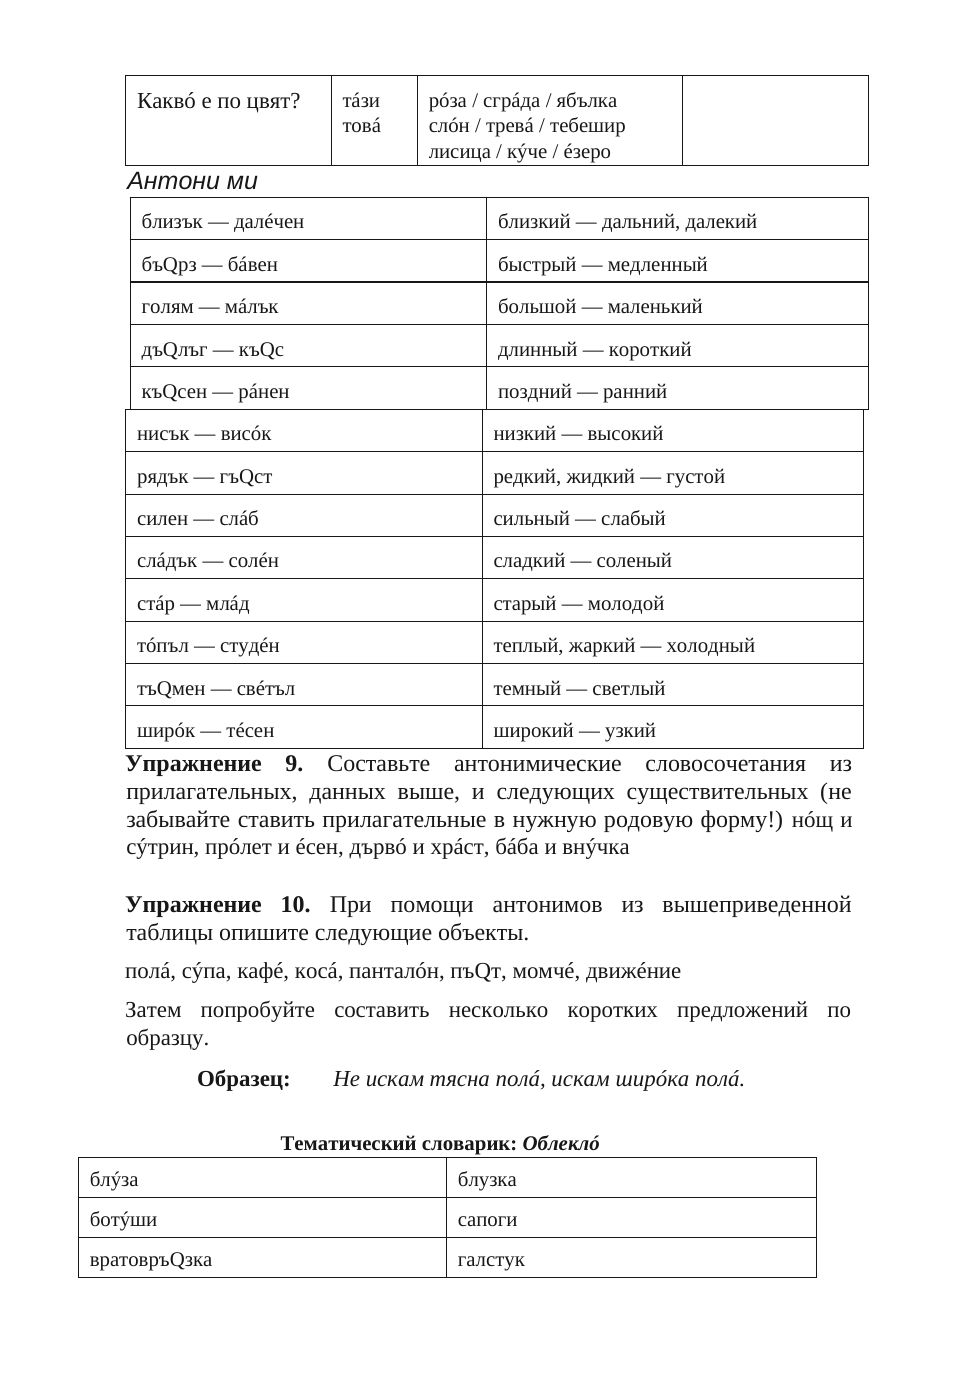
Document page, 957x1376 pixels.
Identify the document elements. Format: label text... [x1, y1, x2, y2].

table_cell тъQмен — свéтъл [126, 664, 482, 705]
table_cell Каквó е по цвят? [126, 76, 331, 165]
table_cell бъQрз — бáвен [131, 240, 486, 281]
table_cell дъQлъг — къQс [131, 325, 486, 366]
table_cell тóпъл — студéн [126, 622, 482, 663]
table_cell [864, 451, 868, 493]
table_cell сапоги [447, 1198, 816, 1237]
table_cell [864, 536, 868, 578]
table_cell темный — светлый [483, 664, 863, 705]
table_header блузка [447, 1158, 816, 1197]
table_cell стáр — млáд [126, 579, 482, 621]
subtitle Антони ми [120, 166, 857, 195]
table_cell низкий — высокий [483, 410, 863, 451]
table_cell вратовръQзка [79, 1238, 446, 1277]
table_cell [864, 621, 868, 663]
table_cell поздний — ранний [487, 367, 868, 409]
text Затем попробуйте составить несколько коротких предложений по образцу. [125, 996, 852, 1050]
table_cell силен — слáб [126, 495, 482, 536]
table_cell длинный — короткий [487, 325, 868, 366]
table_cell теплый, жаркий — холодный [483, 622, 863, 663]
table_cell [817, 1237, 821, 1277]
table_cell [864, 578, 868, 621]
table_header [817, 1157, 821, 1197]
table_cell ботýши [79, 1198, 446, 1237]
table_cell нисък — висóк [126, 410, 482, 451]
table_header близкий — дальний, далекий [487, 198, 868, 239]
table_header блýза [79, 1158, 446, 1197]
table_cell галстук [447, 1238, 816, 1277]
table_cell [864, 705, 868, 748]
table_cell редкий, жидкий — густой [483, 452, 863, 493]
table_cell рóза / сгрáда / ябълка слóн / тревá / тебешир лисица / кýче / éзеро [418, 76, 682, 165]
table_cell къQсен — рáнен [131, 367, 486, 409]
table_cell [864, 494, 868, 536]
table_cell широкий — узкий [483, 706, 863, 748]
table_cell [864, 663, 868, 705]
table_cell сладкий — соленый [483, 537, 863, 578]
table_cell голям — мáлък [131, 283, 486, 324]
table_header близък — далéчен [131, 198, 486, 239]
table_cell большой — маленький [487, 283, 868, 324]
table_cell старый — молодой [483, 579, 863, 621]
table_cell рядък — гъQст [126, 452, 482, 493]
table_cell [817, 1197, 821, 1237]
table_cell тáзи товá [332, 76, 417, 165]
table_header [126, 197, 130, 239]
text полá, сýпа, кафé, косá, панталóн, пъQт, момчé, движéние [125, 957, 852, 983]
table_cell сильный — слабый [483, 495, 863, 536]
text Тематический словарик: Облеклó [280, 1131, 857, 1155]
text Упражнение 9. Составьте антонимические словосочетания из прилагательных, данных выше, и следующих существительных (не забывайте ставить прилагательные в нужную родовую форму!) нóщ и сýтрин, прóлет и éсен, дървó и хрáст, бáба и внýчка [125, 749, 852, 859]
table_cell [126, 366, 130, 409]
table_cell быстрый — медленный [487, 240, 868, 281]
table_cell ширóк — тéсен [126, 706, 482, 748]
table_cell [126, 281, 130, 324]
text Упражнение 10. При помощи антонимов из вышеприведенной таблицы опишите следующие объекты. [125, 890, 852, 946]
text Образец: Не искам тясна полá, искам ширóка полá. [125, 1064, 857, 1092]
table_cell [683, 76, 868, 165]
table_cell [126, 324, 130, 366]
table_cell [126, 239, 130, 281]
table_cell [864, 410, 868, 451]
table_cell слáдък — солéн [126, 537, 482, 578]
